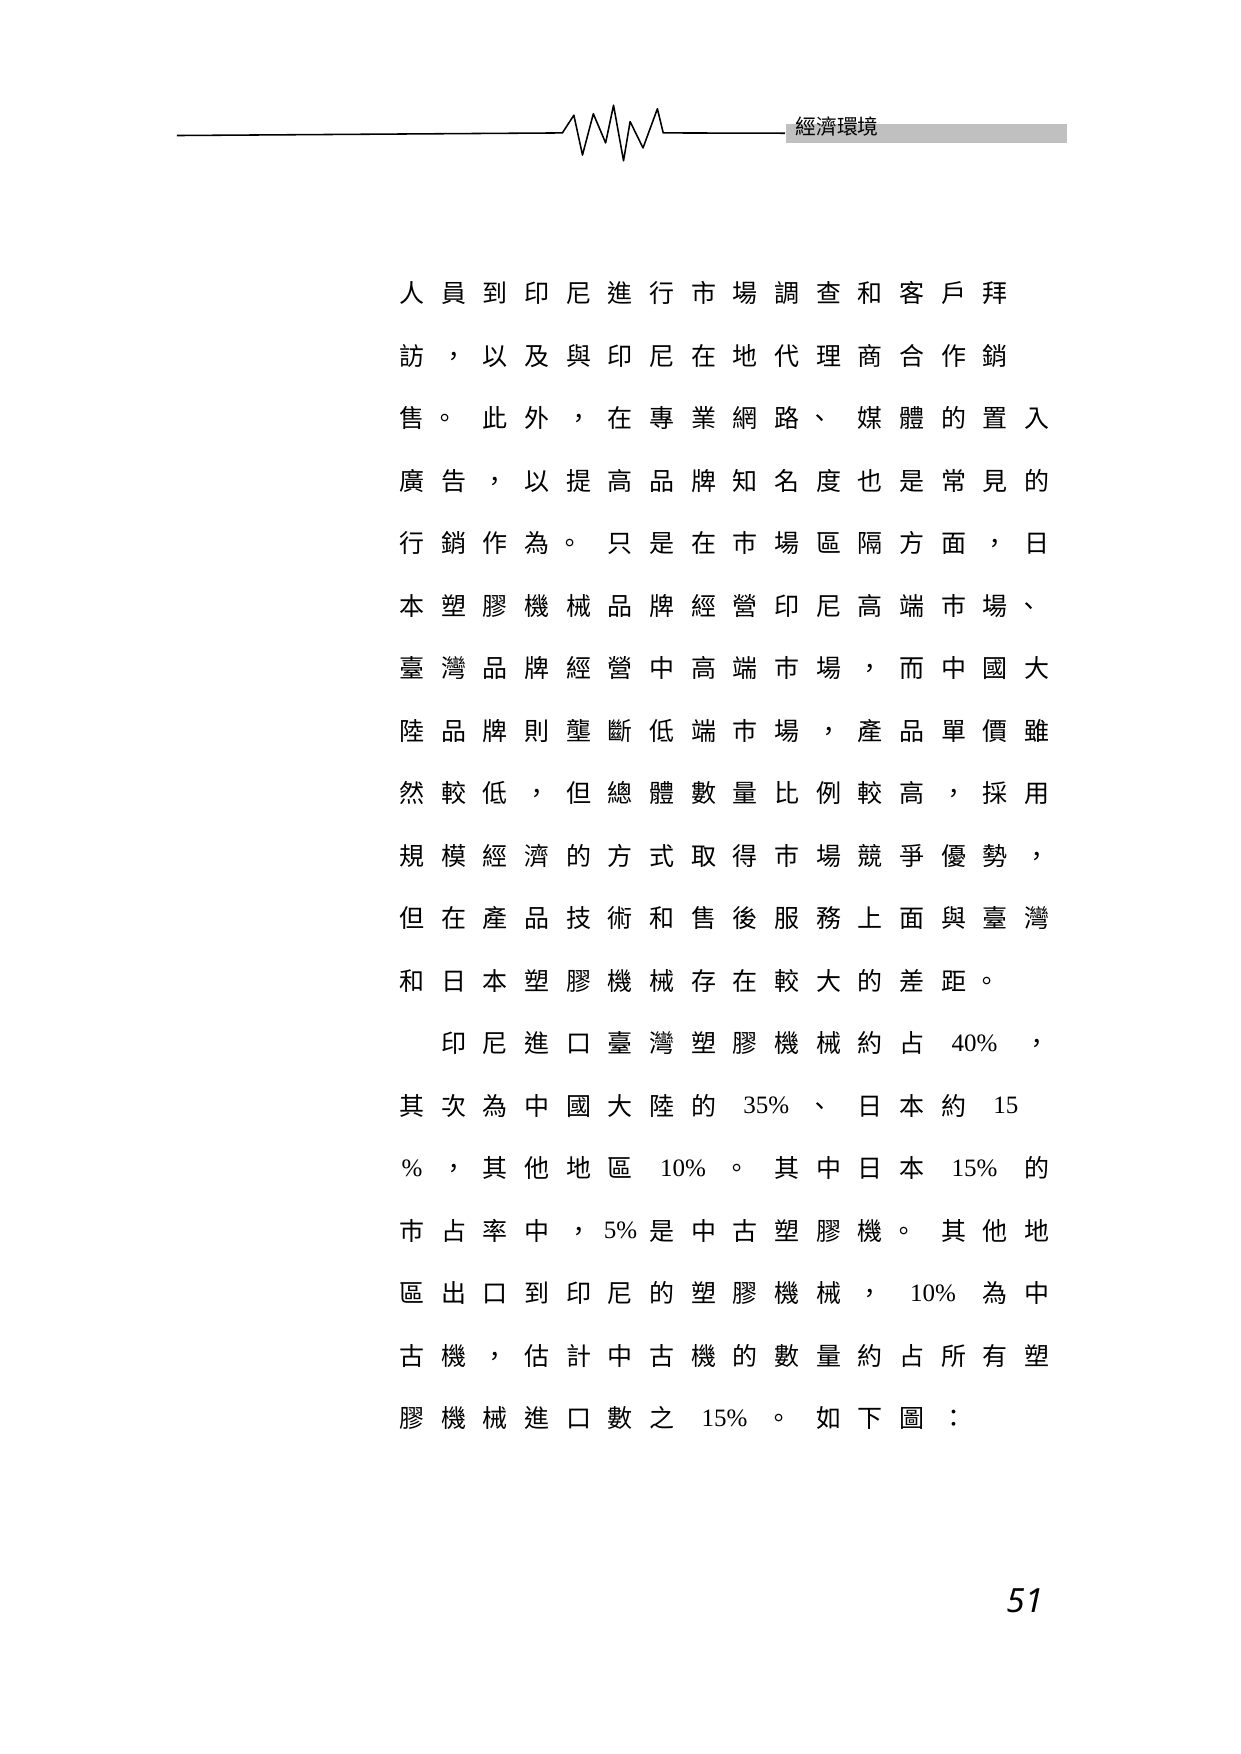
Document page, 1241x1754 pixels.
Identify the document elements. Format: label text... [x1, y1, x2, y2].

text 印尼進口臺灣塑膠機械約占40%，其次為中國大陸的35%、日本約15%，其他地區10%。其中日本15%的巿占率中，5%是中古塑膠機。其他地區出口到印尼的塑膠機械，10%為中古機，估計中古機的數量約占所有塑膠機械進口數之15%。如下圖： [367, 1000, 1058, 1438]
text 人員到印尼進行市場調查和客戶拜訪，以及與印尼在地代理商合作銷售。此外，在專業網路、媒體的置入廣告，以提高品牌知名度也是常見的行銷作為。只是在巿場區隔方面，日本塑膠機械品牌經營印尼高端巿場、臺灣品牌經營中高端巿場，而中國大陸品牌則壟斷低端巿場，產品單價雖然較低，但總體數量比例較高，採用規模經濟的方式取得巿場競爭優勢，但在產品技術和售後服務上面與臺灣和日本塑膠機械存在較大的差距。 [367, 250, 1058, 1000]
